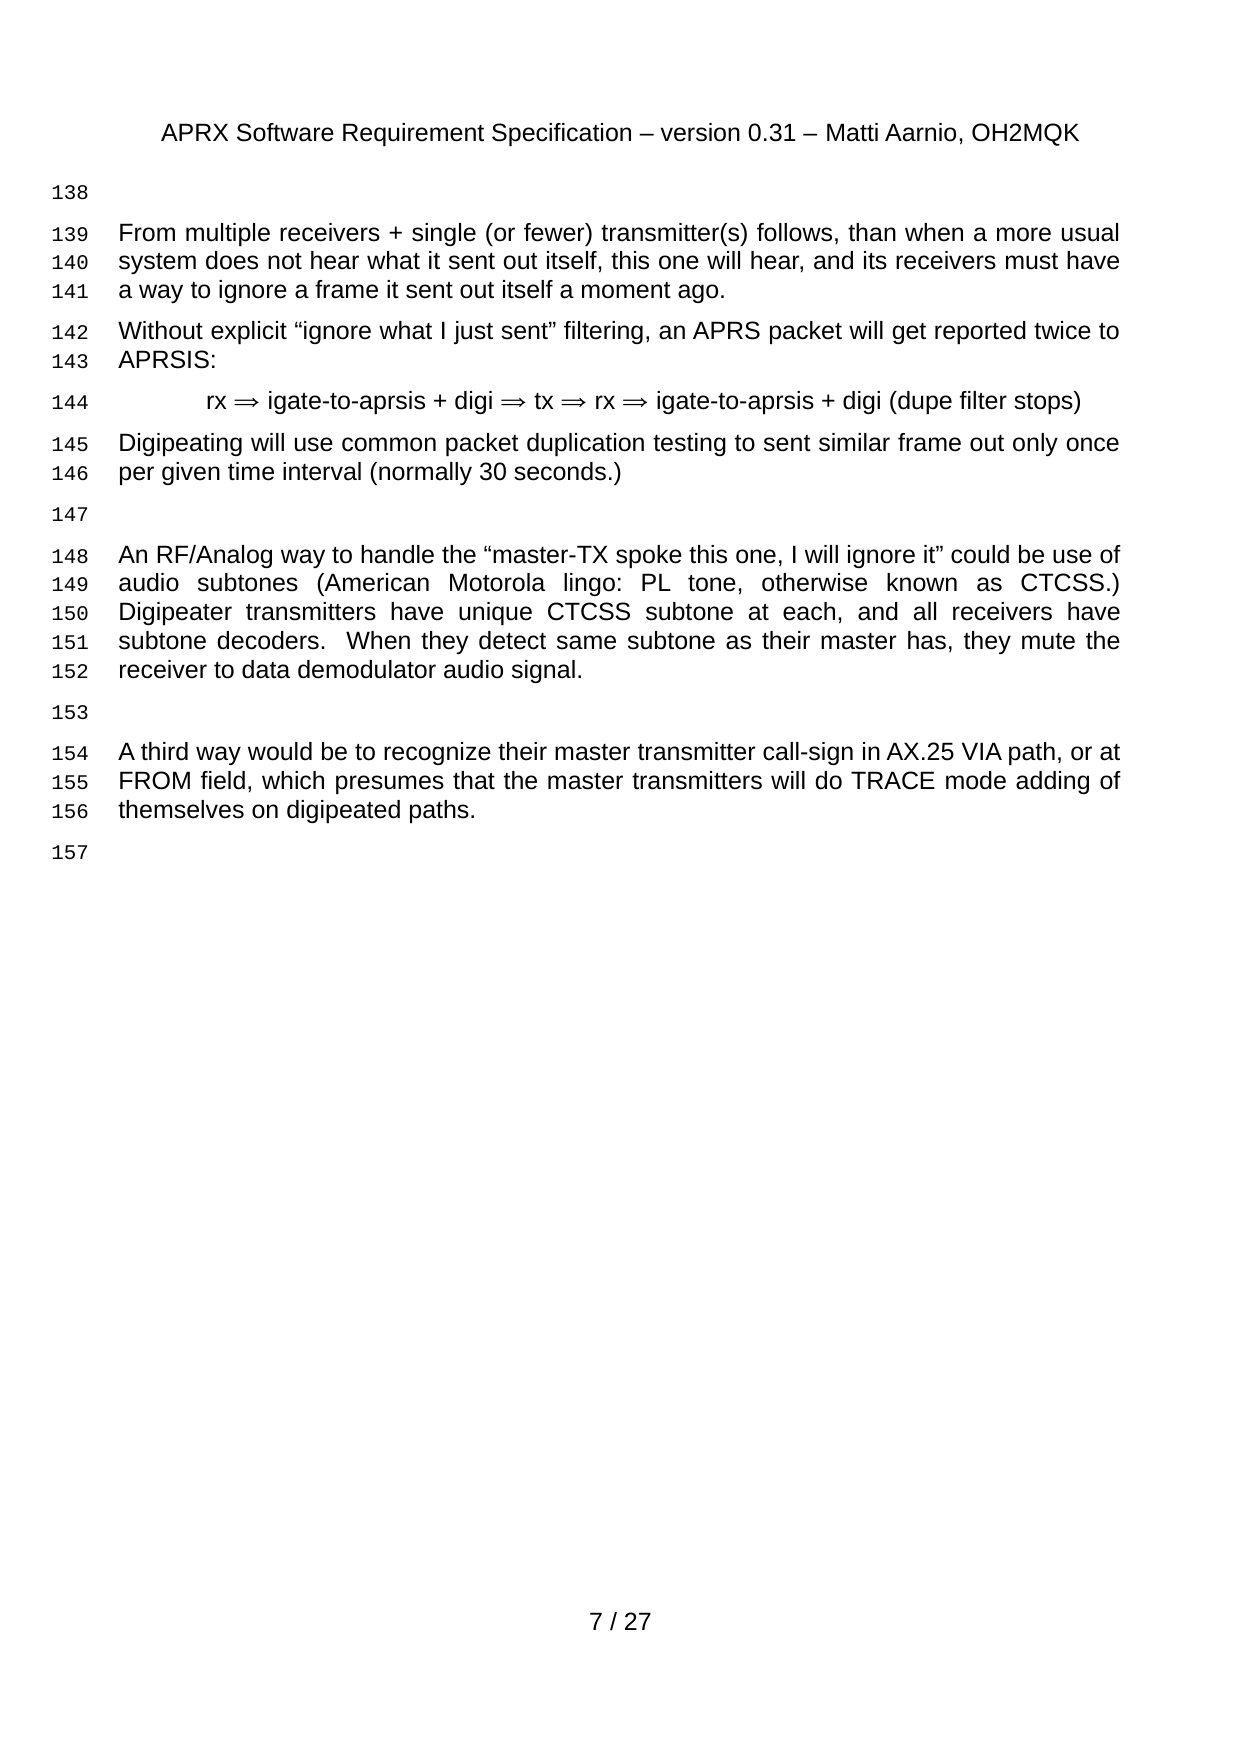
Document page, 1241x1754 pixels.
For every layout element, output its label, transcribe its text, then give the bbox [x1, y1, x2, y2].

text An RF/Analog way to handle the “master-TX spoke this one, I will ignore it” could be use of audio subtones (American Motorola lingo: PL tone, otherwise known as CTCSS.) Digipeater transmitters have unique CTCSS subtone at each, and all receivers have subtone decoders. When they detect same subtone as their master has, they mute the receiver to data demodulator audio signal. [118, 540, 1122, 683]
text From multiple receivers + single (or fewer) transmitter(s) follows, than when a more usual system does not hear what it sent out itself, this one will hear, and its receivers must have a way to ignore a frame it sent out itself a moment ago. [118, 218, 1122, 304]
text Without explicit “ignore what I just sent” filtering, an APRS packet will get reported twice to APRSIS: [118, 316, 1122, 374]
text rx ⇒ igate-to-aprsis + digi ⇒ tx ⇒ rx ⇒ igate-to-aprsis + digi (dupe filter stops) [118, 386, 1122, 416]
text Digipeating will use common packet duplication testing to sent similar frame out only once per given time interval (normally 30 seconds.) [118, 428, 1122, 486]
text A third way would be to recognize their master transmitter call-sign in AX.25 VIA path, or at FROM field, which presumes that the master transmitters will do TRACE mode adding of themselves on digipeated paths. [118, 737, 1122, 823]
